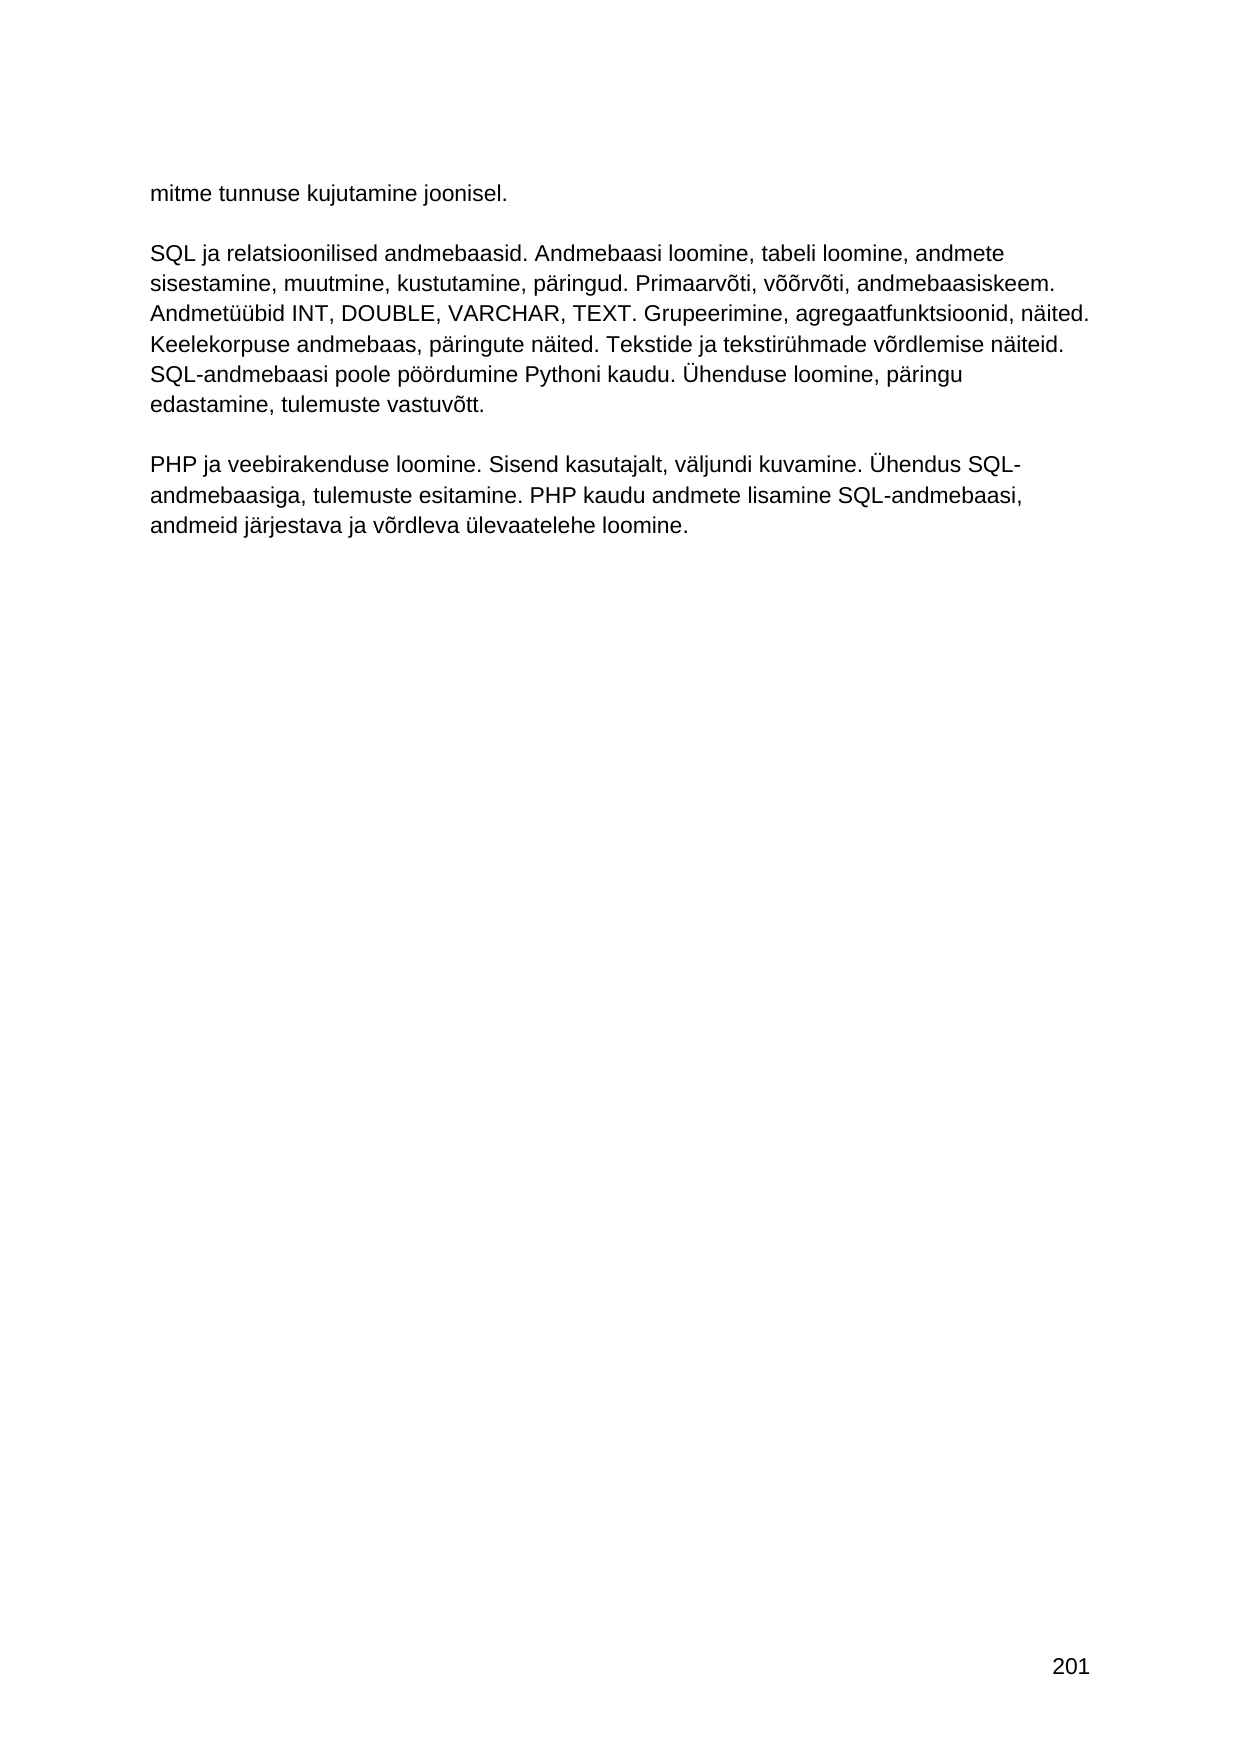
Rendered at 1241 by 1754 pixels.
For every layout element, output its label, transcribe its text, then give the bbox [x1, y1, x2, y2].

text mitme tunnuse kujutamine joonisel. [150, 179, 1090, 206]
text PHP ja veebirakenduse loomine. Sisend kasutajalt, väljundi kuvamine. Ühendus SQL-andmebaasiga, tulemuste esitamine. PHP kaudu andmete lisamine SQL-andmebaasi, andmeid järjestava ja võrdleva ülevaatelehe loomine. [150, 451, 1090, 538]
text SQL ja relatsioonilised andmebaasid. Andmebaasi loomine, tabeli loomine, andmete sisestamine, muutmine, kustutamine, päringud. Primaarvõti, võõrvõti, andmebaasiskeem. Andmetüübid INT, DOUBLE, VARCHAR, TEXT. Grupeerimine, agregaatfunktsioonid, näited. Keelekorpuse andmebaas, päringute näited. Tekstide ja tekstirühmade võrdlemise näiteid. SQL-andmebaasi poole pöördumine Pythoni kaudu. Ühenduse loomine, päringu edastamine, tulemuste vastuvõtt. [150, 240, 1090, 417]
